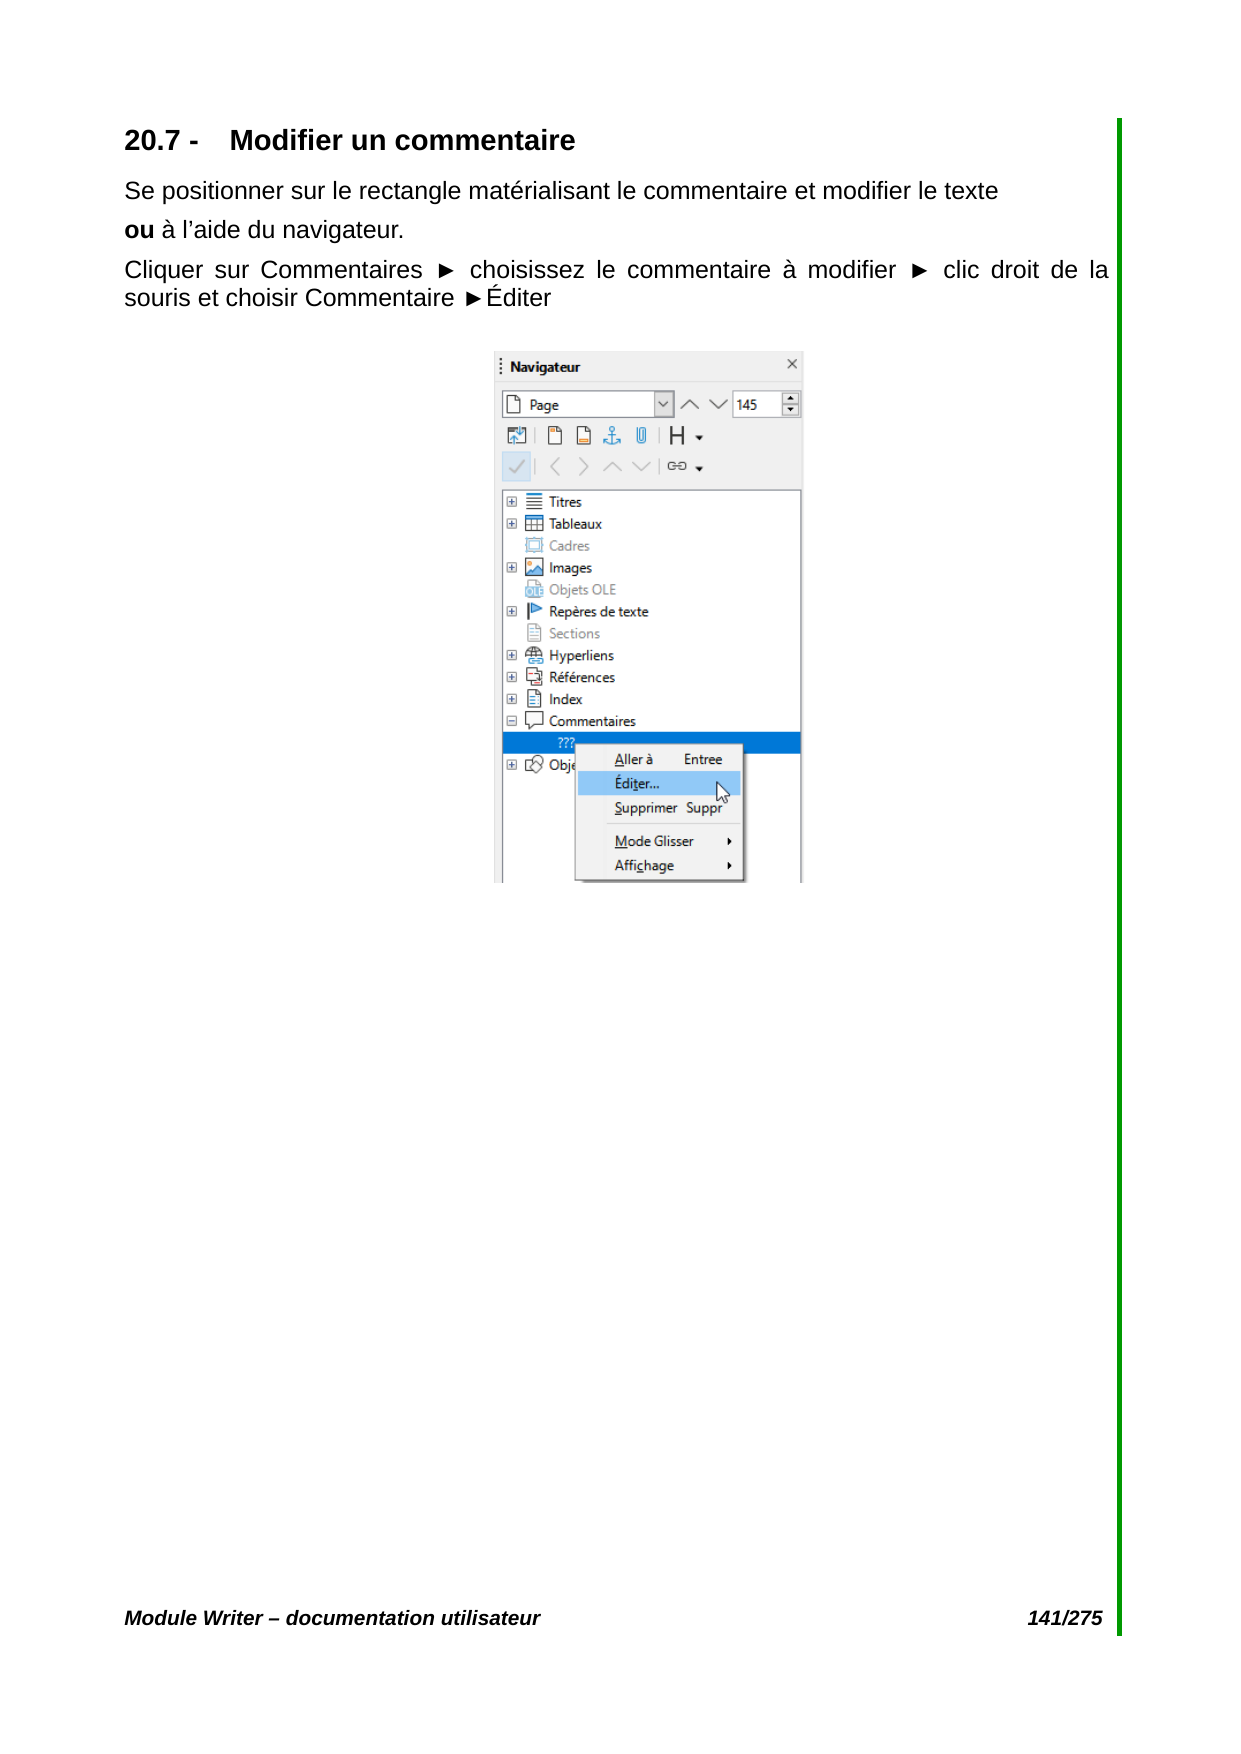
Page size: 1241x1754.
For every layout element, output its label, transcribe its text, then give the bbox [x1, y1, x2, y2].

text Cliquer sur Commentaires ► choisissez le commentaire à modifier ► clic droit de la souris et choisir Commentaire ►Éditer [124, 256, 1111, 312]
text ou à l’aide du navigateur. [124, 216, 1111, 244]
subtitle Modifier un commentaire [124, 124, 1111, 157]
picture [494, 351, 805, 883]
text Se positionner sur le rectangle matérialisant le commentaire et modifier le texte [124, 177, 1111, 204]
